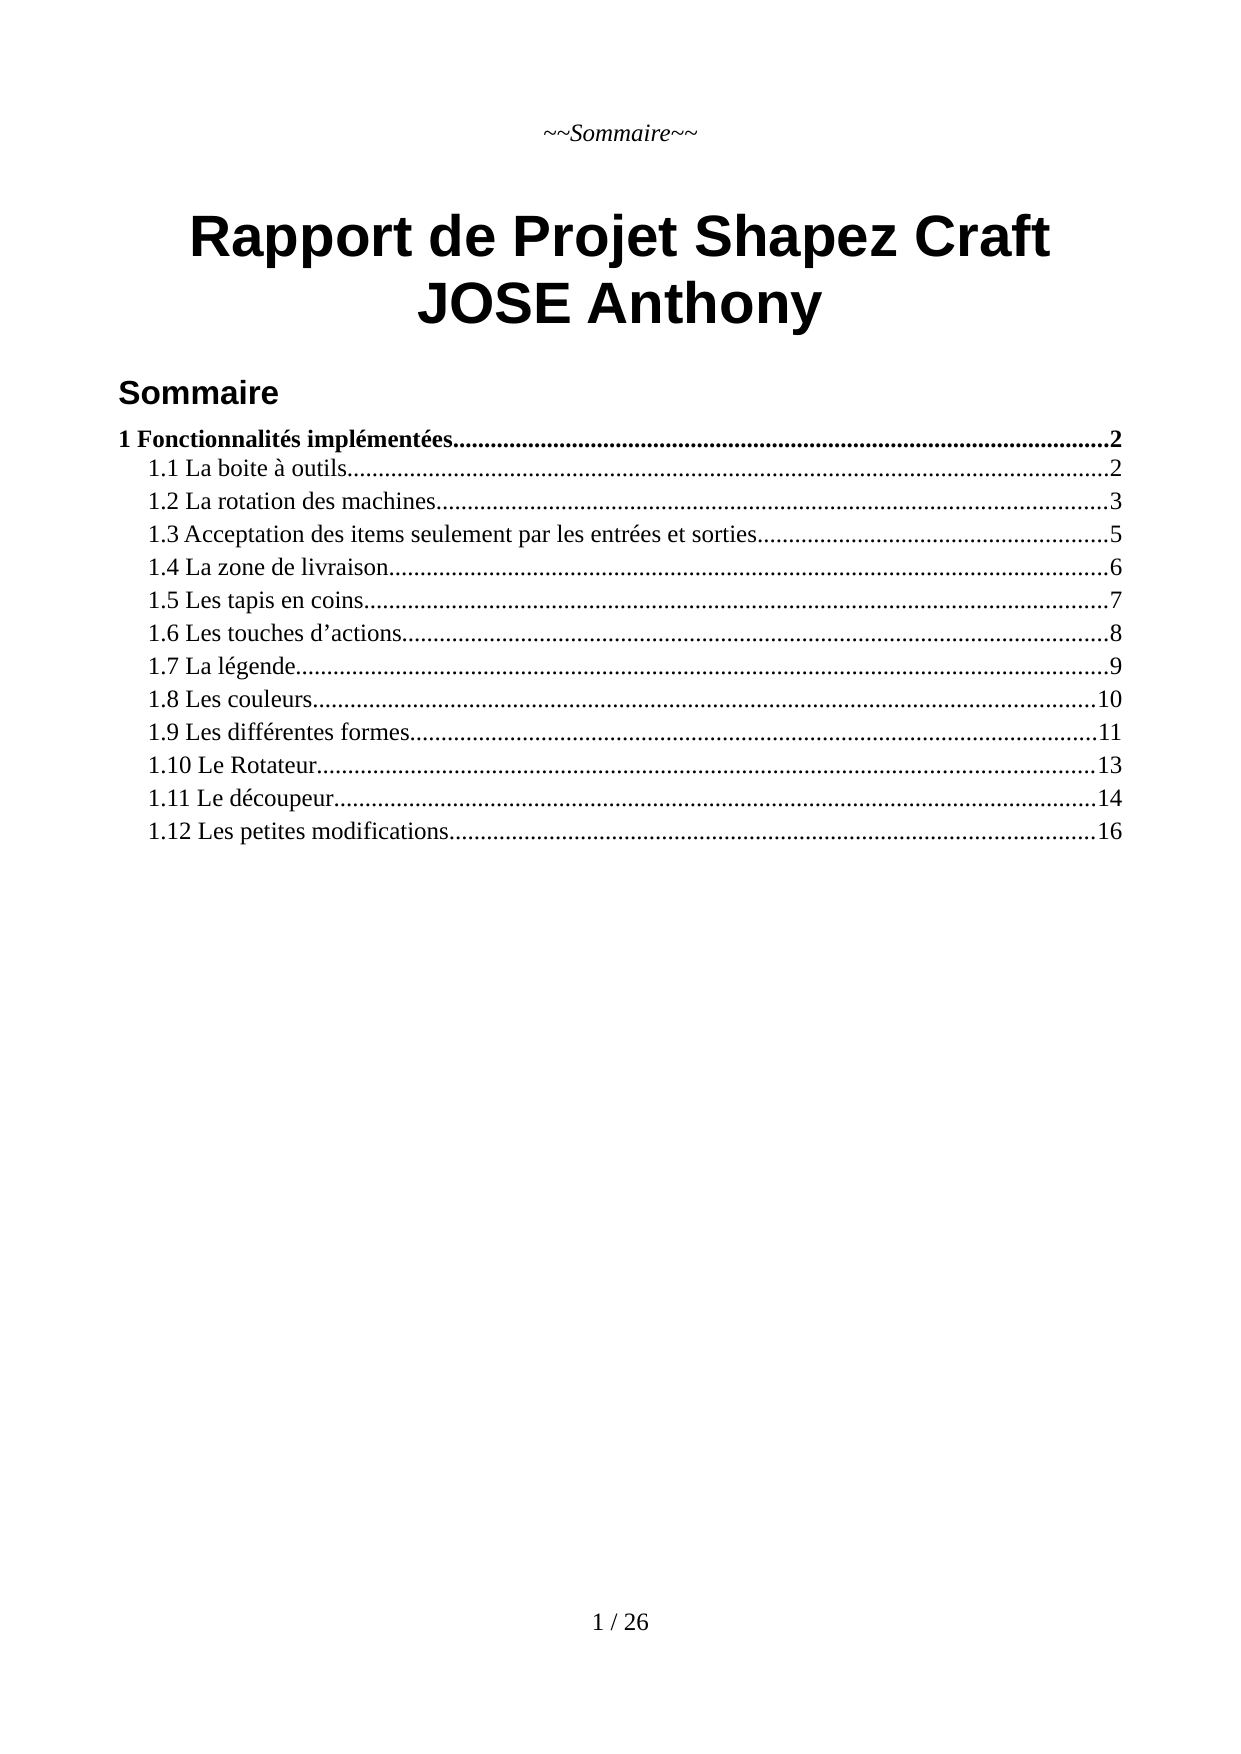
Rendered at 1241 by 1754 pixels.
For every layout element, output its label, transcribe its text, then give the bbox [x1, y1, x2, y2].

text 1.4 La zone de livraison 6 [148, 552, 1122, 581]
text 1.8 Les couleurs 10 [148, 684, 1122, 713]
text 1.11 Le découpeur 14 [148, 783, 1122, 812]
text 1 Fonctionnalités implémentées 2 [118, 424, 1122, 453]
text 1.6 Les touches d’actions 8 [148, 618, 1122, 647]
text 1.1 La boite à outils 2 [148, 453, 1122, 481]
text 1.9 Les différentes formes 11 [148, 717, 1122, 746]
text 1.10 Le Rotateur 13 [148, 750, 1122, 779]
text 1.5 Les tapis en coins 7 [148, 585, 1122, 613]
subtitle Sommaire [118, 373, 1122, 411]
text 1.2 La rotation des machines 3 [148, 486, 1122, 514]
text 1.3 Acceptation des items seulement par les entrées et sorties 5 [148, 519, 1122, 547]
text 1.12 Les petites modifications 16 [148, 816, 1122, 845]
text 1.7 La légende 9 [148, 651, 1122, 679]
title Rapport de Projet Shapez Craft JOSE Anthony [118, 201, 1122, 336]
